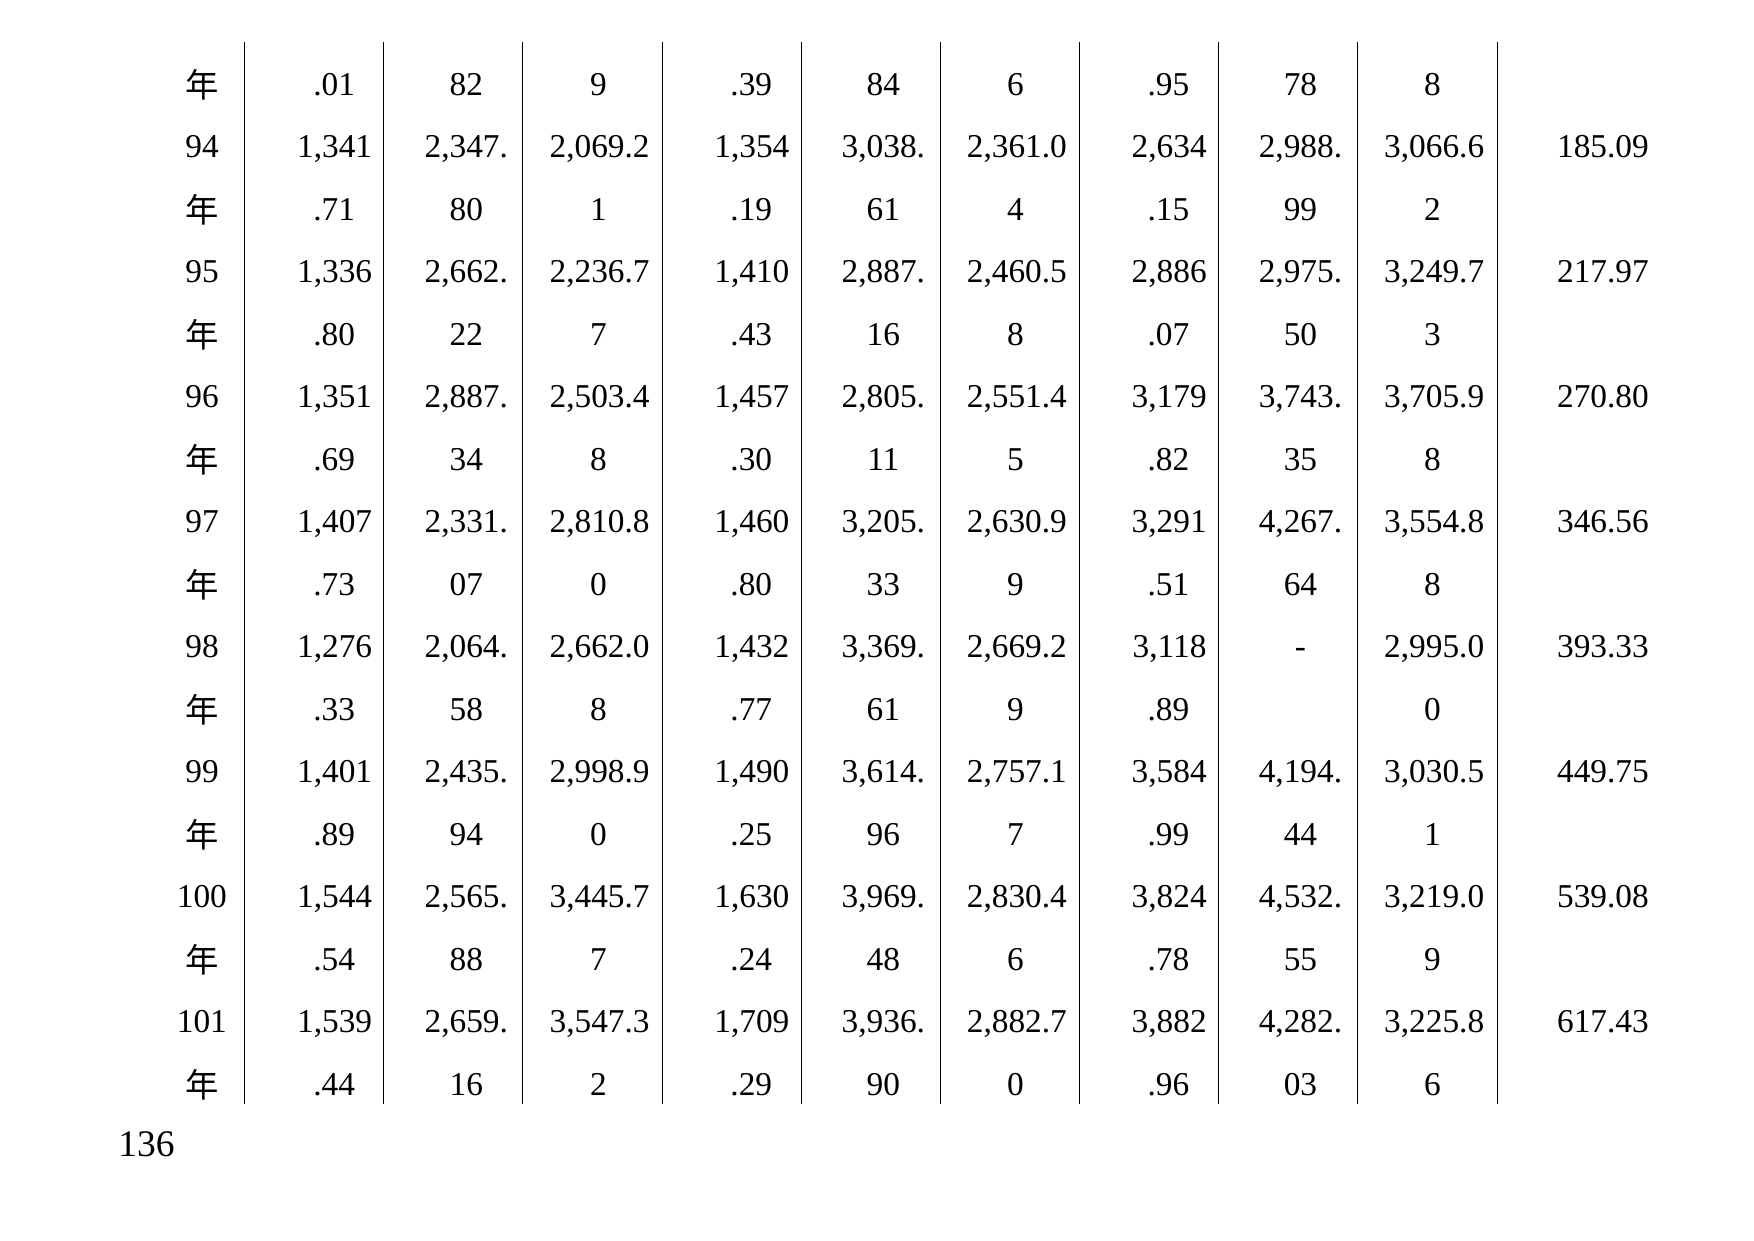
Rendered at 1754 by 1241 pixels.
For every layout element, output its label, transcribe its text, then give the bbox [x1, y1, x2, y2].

table_cell 2,331.07 [384, 479, 522, 604]
table_cell 3,249.73 [1358, 229, 1497, 354]
table_cell 3,179.82 [1080, 354, 1218, 479]
table_cell 2,503.48 [523, 354, 662, 479]
table_cell 84 [802, 42, 940, 104]
table_cell 3,614.96 [802, 729, 940, 854]
table_cell 3,118.89 [1080, 604, 1218, 729]
table_cell 1,709.29 [663, 979, 801, 1104]
table_cell 1,432.77 [663, 604, 801, 729]
table_cell 3,824.78 [1080, 854, 1218, 979]
table_cell 1,490.25 [663, 729, 801, 854]
table_cell .01 [245, 42, 383, 104]
table_cell 3,219.09 [1358, 854, 1497, 979]
table_cell 3,705.98 [1358, 354, 1497, 479]
table_cell 2,887.16 [802, 229, 940, 354]
table_cell 3,547.32 [523, 979, 662, 1104]
table_cell 2,361.04 [941, 104, 1079, 229]
table_cell 3,969.48 [802, 854, 940, 979]
table_cell 1,407.73 [245, 479, 383, 604]
table_cell 4,282.03 [1219, 979, 1357, 1104]
table_cell 539.08 [1498, 854, 1672, 979]
table_cell 3,369.61 [802, 604, 940, 729]
table_cell 3,291.51 [1080, 479, 1218, 604]
table_cell 217.97 [1498, 229, 1672, 354]
table_cell 2,064.58 [384, 604, 522, 729]
table_cell 2,662.22 [384, 229, 522, 354]
table_cell 185.09 [1498, 104, 1672, 229]
table_cell 2,887.34 [384, 354, 522, 479]
table_cell 1,336.80 [245, 229, 383, 354]
table_cell 3,038.61 [802, 104, 940, 229]
table_cell 1,544.54 [245, 854, 383, 979]
table_cell 2,565.88 [384, 854, 522, 979]
table_cell 3,205.33 [802, 479, 940, 604]
table_cell 1,276.33 [245, 604, 383, 729]
table_cell 2,551.45 [941, 354, 1079, 479]
table_cell 1,630.24 [663, 854, 801, 979]
table_cell 2,805.11 [802, 354, 940, 479]
table_cell 2,998.90 [523, 729, 662, 854]
table_cell 3,066.62 [1358, 104, 1497, 229]
table_cell 2,630.99 [941, 479, 1079, 604]
table_cell 3,936.90 [802, 979, 940, 1104]
table_cell 2,810.80 [523, 479, 662, 604]
table_cell 8 [1358, 42, 1497, 104]
table_cell 617.43 [1498, 979, 1672, 1104]
table_cell 2,995.00 [1358, 604, 1497, 729]
table_cell 9 [523, 42, 662, 104]
table_cell 100年 [129, 854, 244, 979]
table_cell 270.80 [1498, 354, 1672, 479]
table_cell .95 [1080, 42, 1218, 104]
table_cell 2,069.21 [523, 104, 662, 229]
table_cell 346.56 [1498, 479, 1672, 604]
table_cell 2,886.07 [1080, 229, 1218, 354]
table_cell 1,354.19 [663, 104, 801, 229]
table_cell 97年 [129, 479, 244, 604]
table_cell 1,341.71 [245, 104, 383, 229]
table_cell 101年 [129, 979, 244, 1104]
table_cell 99年 [129, 729, 244, 854]
table_cell 3,743.35 [1219, 354, 1357, 479]
table_cell 2,460.58 [941, 229, 1079, 354]
table_cell 2,634.15 [1080, 104, 1218, 229]
table_cell [1498, 42, 1672, 104]
table_cell 6 [941, 42, 1079, 104]
table_cell 82 [384, 42, 522, 104]
table_cell 393.33 [1498, 604, 1672, 729]
table_cell 96年 [129, 354, 244, 479]
table_cell 449.75 [1498, 729, 1672, 854]
table_cell - [1219, 604, 1357, 729]
table_cell 2,882.70 [941, 979, 1079, 1104]
table_cell 2,830.46 [941, 854, 1079, 979]
table_cell 3,584.99 [1080, 729, 1218, 854]
table_cell 1,539.44 [245, 979, 383, 1104]
table_cell 2,659.16 [384, 979, 522, 1104]
table_cell 1,410.43 [663, 229, 801, 354]
table_cell .39 [663, 42, 801, 104]
table_cell 3,554.88 [1358, 479, 1497, 604]
table_cell 4,267.64 [1219, 479, 1357, 604]
table_cell 2,975.50 [1219, 229, 1357, 354]
table_cell 1,351.69 [245, 354, 383, 479]
table_cell 3,030.51 [1358, 729, 1497, 854]
table_cell 1,460.80 [663, 479, 801, 604]
table_cell 94年 [129, 104, 244, 229]
table_cell 年 [129, 42, 244, 104]
table_cell 3,882.96 [1080, 979, 1218, 1104]
table_cell 1,401.89 [245, 729, 383, 854]
table_cell 2,662.08 [523, 604, 662, 729]
table_cell 2,236.77 [523, 229, 662, 354]
table_cell 2,988.99 [1219, 104, 1357, 229]
table_cell 3,225.86 [1358, 979, 1497, 1104]
table_cell 1,457.30 [663, 354, 801, 479]
table_cell 95年 [129, 229, 244, 354]
table_cell 4,532.55 [1219, 854, 1357, 979]
table_cell 4,194.44 [1219, 729, 1357, 854]
table_cell 2,757.17 [941, 729, 1079, 854]
table_cell 3,445.77 [523, 854, 662, 979]
table_cell 2,435.94 [384, 729, 522, 854]
table_cell 2,669.29 [941, 604, 1079, 729]
table_cell 98年 [129, 604, 244, 729]
table_cell 2,347.80 [384, 104, 522, 229]
table_cell 78 [1219, 42, 1357, 104]
